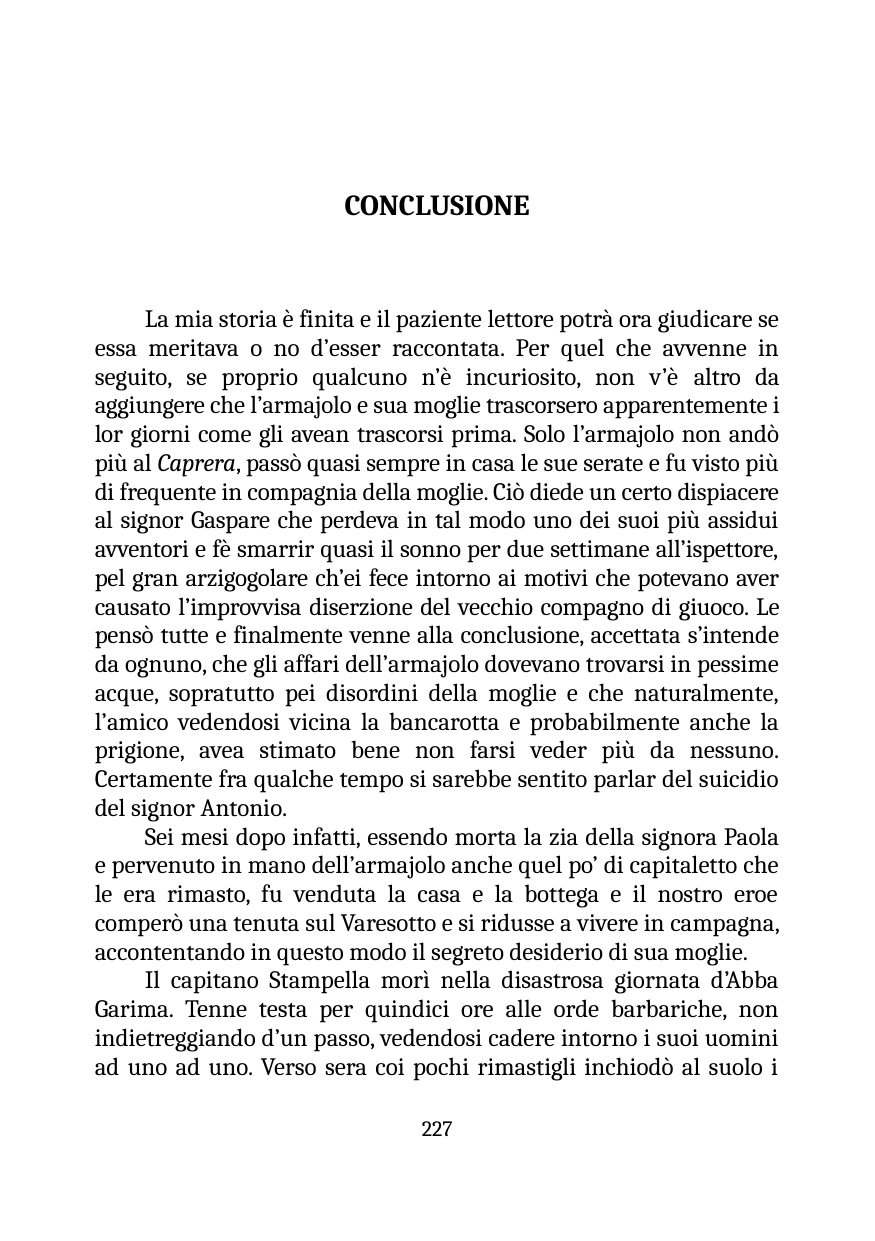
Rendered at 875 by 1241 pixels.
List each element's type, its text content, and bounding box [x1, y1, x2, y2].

text La mia storia è finita e il paziente lettore potrà ora giudicare se essa meritava o no d’esser raccontata. Per quel che avvenne in seguito, se proprio qualcuno n’è incuriosito, non v’è altro da aggiungere che l’armajolo e sua moglie trascorsero apparentemente i lor giorni come gli avean trascorsi prima. Solo l’armajolo non andò più al Caprera, passò quasi sempre in casa le sue serate e fu visto più di frequente in compagnia della moglie. Ciò diede un certo dispiacere al signor Gaspare che perdeva in tal modo uno dei suoi più assidui avventori e fè smarrir quasi il sonno per due settimane all’ispettore, pel gran arzigogolare ch’ei fece intorno ai motivi che potevano aver causato l’improvvisa diserzione del vecchio compagno di giuoco. Le pensò tutte e finalmente venne alla conclusione, accettata s’intende da ognuno, che gli affari dell’armajolo dovevano trovarsi in pessime acque, sopratutto pei disordini della moglie e che naturalmente, l’amico vedendosi vicina la bancarotta e probabilmente anche la prigione, avea stimato bene non farsi veder più da nessuno. Certamente fra qualche tempo si sarebbe sentito parlar del suicidio del signor Antonio. [94, 305, 779, 823]
subtitle CONCLUSIONE [94, 189, 779, 222]
text Sei mesi dopo infatti, essendo morta la zia della signora Paola e pervenuto in mano dell’armajolo anche quel po’ di capitaletto che le era rimasto, fu venduta la casa e la bottega e il nostro eroe comperò una tenuta sul Varesotto e si ridusse a vivere in campagna, accontentando in questo modo il segreto desiderio di sua moglie. [94, 823, 779, 966]
text Il capitano Stampella morì nella disastrosa giornata d’Abba Garima. Tenne testa per quindici ore alle orde barbariche, non indietreggiando d’un passo, vedendosi cadere intorno i suoi uomini ad uno ad uno. Verso sera coi pochi rimastigli inchiodò al suolo i [94, 966, 779, 1081]
